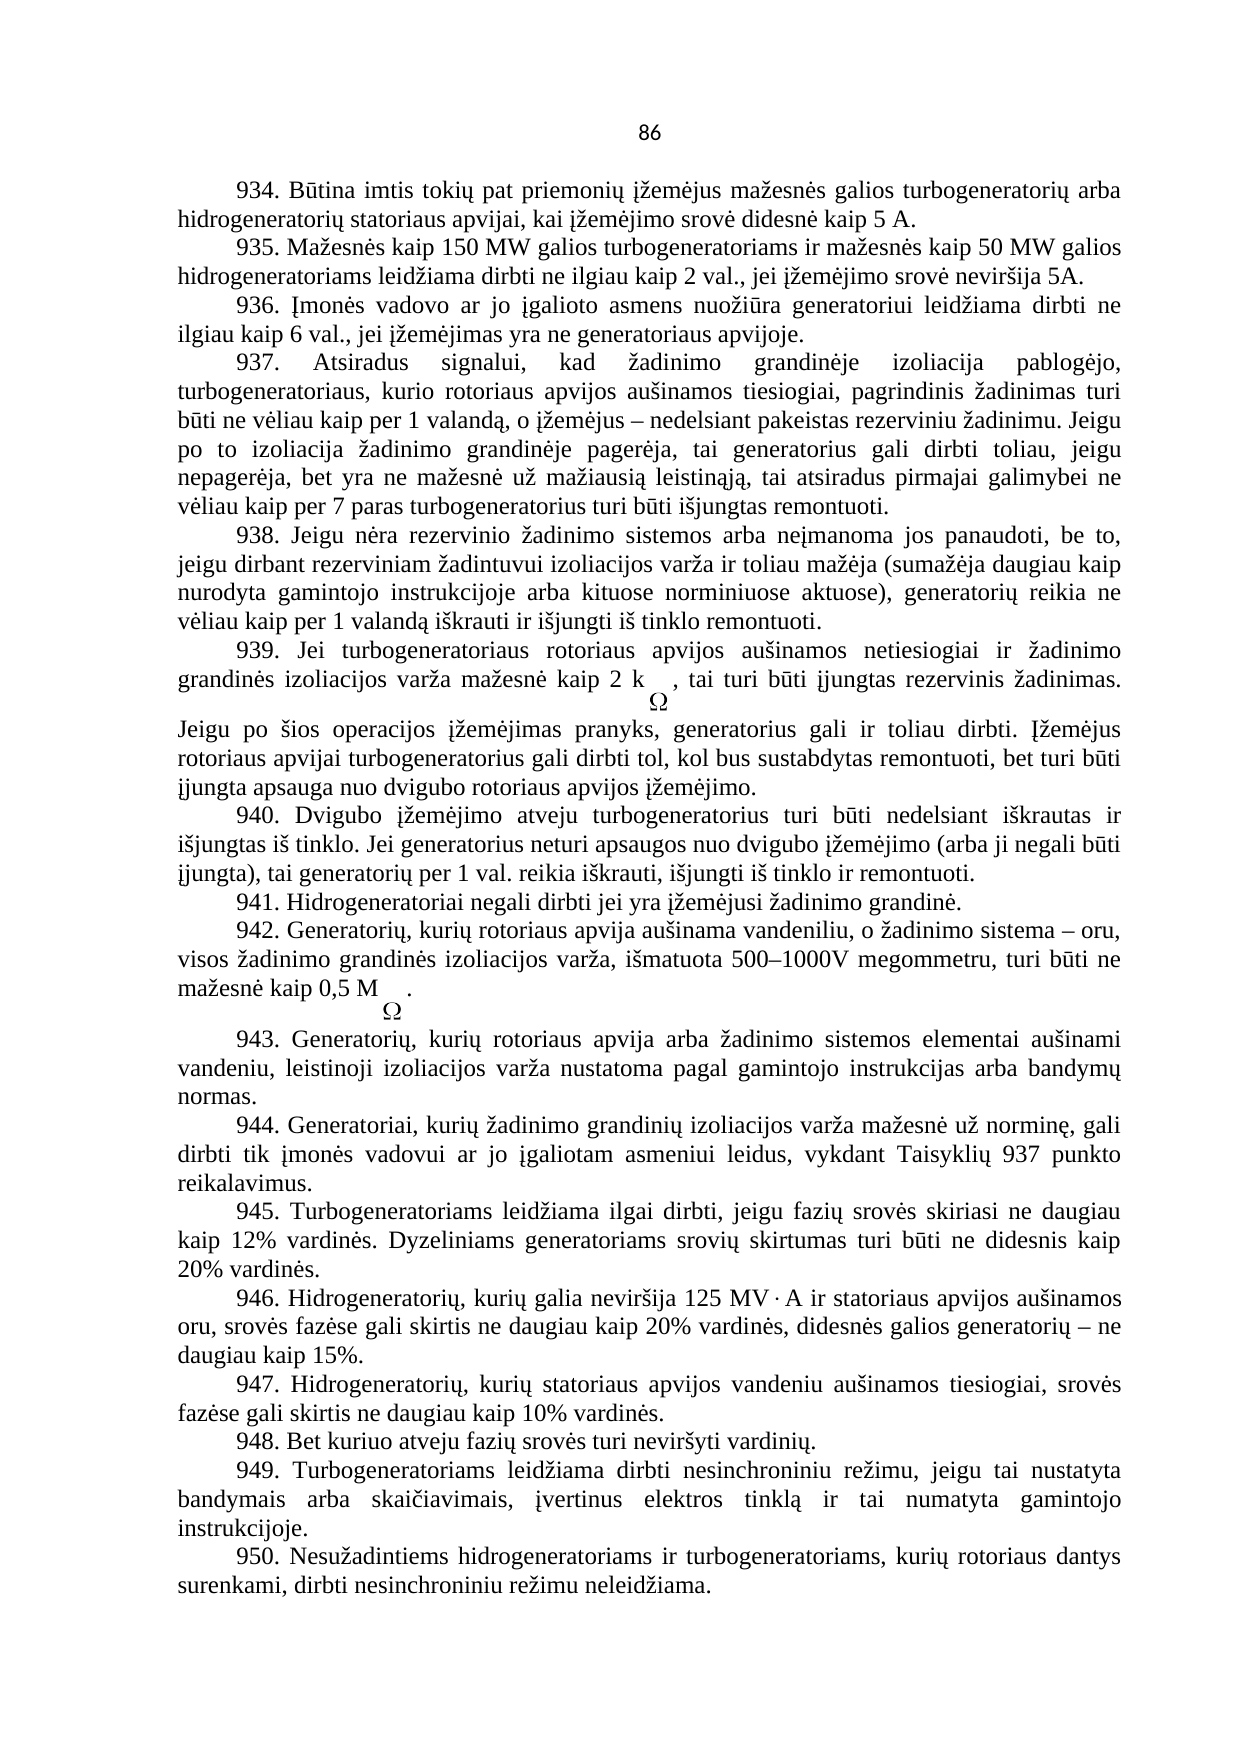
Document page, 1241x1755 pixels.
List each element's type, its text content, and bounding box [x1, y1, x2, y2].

text 943. Generatorių, kurių rotoriaus apvija arba žadinimo sistemos elementai aušinami vandeniu, leistinoji izoliacijos varža nustatoma pagal gamintojo instrukcijas arba bandymų normas. [177, 1024, 1122, 1110]
text 937. Atsiradus signalui, kad žadinimo grandinėje izoliacija pablogėjo, turbogeneratoriaus, kurio rotoriaus apvijos aušinamos tiesiogiai, pagrindinis žadinimas turi būti ne vėliau kaip per 1 valandą, o įžemėjus – nedelsiant pakeistas rezerviniu žadinimu. Jeigu po to izoliacija žadinimo grandinėje pagerėja, tai generatorius gali dirbti toliau, jeigu nepagerėja, bet yra ne mažesnė už mažiausią leistinąją, tai atsiradus pirmajai galimybei ne vėliau kaip per 7 paras turbogeneratorius turi būti išjungtas remontuoti. [177, 347, 1122, 520]
text 942. Generatorių, kurių rotoriaus apvija aušinama vandeniliu, o žadinimo sistema – oru, visos žadinimo grandinės izoliacijos varža, išmatuota 500–1000V megommetru, turi būti ne mažesnė kaip 0,5 MOMEGA. [177, 916, 1122, 1024]
text 946. Hidrogeneratorių, kurių galia neviršija 125 MVA ir statoriaus apvijos aušinamos oru, srovės fazėse gali skirtis ne daugiau kaip 20% vardinės, didesnės galios generatorių – ne daugiau kaip 15%. [177, 1283, 1122, 1369]
text 949. Turbogeneratoriams leidžiama dirbti nesinchroniniu režimu, jeigu tai nustatyta bandymais arba skaičiavimais, įvertinus elektros tinklą ir tai numatyta gamintojo instrukcijoje. [177, 1455, 1122, 1541]
text 948. Bet kuriuo atveju fazių srovės turi neviršyti vardinių. [177, 1426, 1122, 1455]
text 950. Nesužadintiems hidrogeneratoriams ir turbogeneratoriams, kurių rotoriaus dantys surenkami, dirbti nesinchroniniu režimu neleidžiama. [177, 1541, 1122, 1599]
text 940. Dvigubo įžemėjimo atveju turbogeneratorius turi būti nedelsiant iškrautas ir išjungtas iš tinklo. Jei generatorius neturi apsaugos nuo dvigubo įžemėjimo (arba ji negali būti įjungta), tai generatorių per 1 val. reikia iškrauti, išjungti iš tinklo ir remontuoti. [177, 801, 1122, 887]
text 945. Turbogeneratoriams leidžiama ilgai dirbti, jeigu fazių srovės skiriasi ne daugiau kaip 12% vardinės. Dyzeliniams generatoriams srovių skirtumas turi būti ne didesnis kaip 20% vardinės. [177, 1196, 1122, 1283]
text 935. Mažesnės kaip 150 MW galios turbogeneratoriams ir mažesnės kaip 50 MW galios hidrogeneratoriams leidžiama dirbti ne ilgiau kaip 2 val., jei įžemėjimo srovė neviršija 5A. [177, 232, 1122, 290]
text 944. Generatoriai, kurių žadinimo grandinių izoliacijos varža mažesnė už norminę, gali dirbti tik įmonės vadovui ar jo įgaliotam asmeniui leidus, vykdant Taisyklių 937 punkto reikalavimus. [177, 1110, 1122, 1196]
text 938. Jeigu nėra rezervinio žadinimo sistemos arba neįmanoma jos panaudoti, be to, jeigu dirbant rezerviniam žadintuvui izoliacijos varža ir toliau mažėja (sumažėja daugiau kaip nurodyta gamintojo instrukcijoje arba kituose norminiuose aktuose), generatorių reikia ne vėliau kaip per 1 valandą iškrauti ir išjungti iš tinklo remontuoti. [177, 520, 1122, 635]
text 936. Įmonės vadovo ar jo įgalioto asmens nuožiūra generatoriui leidžiama dirbti ne ilgiau kaip 6 val., jei įžemėjimas yra ne generatoriaus apvijoje. [177, 290, 1122, 347]
text 939. Jei turbogeneratoriaus rotoriaus apvijos aušinamos netiesiogiai ir žadinimo grandinės izoliacijos varža mažesnė kaip 2 kOMEGA, tai turi būti įjungtas rezervinis žadinimas. Jeigu po šios operacijos įžemėjimas pranyks, generatorius gali ir toliau dirbti. Įžemėjus rotoriaus apvijai turbogeneratorius gali dirbti tol, kol bus sustabdytas remontuoti, bet turi būti įjungta apsauga nuo dvigubo rotoriaus apvijos įžemėjimo. [177, 635, 1122, 801]
text 941. Hidrogeneratoriai negali dirbti jei yra įžemėjusi žadinimo grandinė. [177, 887, 1122, 916]
text 947. Hidrogeneratorių, kurių statoriaus apvijos vandeniu aušinamos tiesiogiai, srovės fazėse gali skirtis ne daugiau kaip 10% vardinės. [177, 1369, 1122, 1426]
text 934. Būtina imtis tokių pat priemonių įžemėjus mažesnės galios turbogeneratorių arba hidrogeneratorių statoriaus apvijai, kai įžemėjimo srovė didesnė kaip 5 A. [177, 175, 1122, 232]
